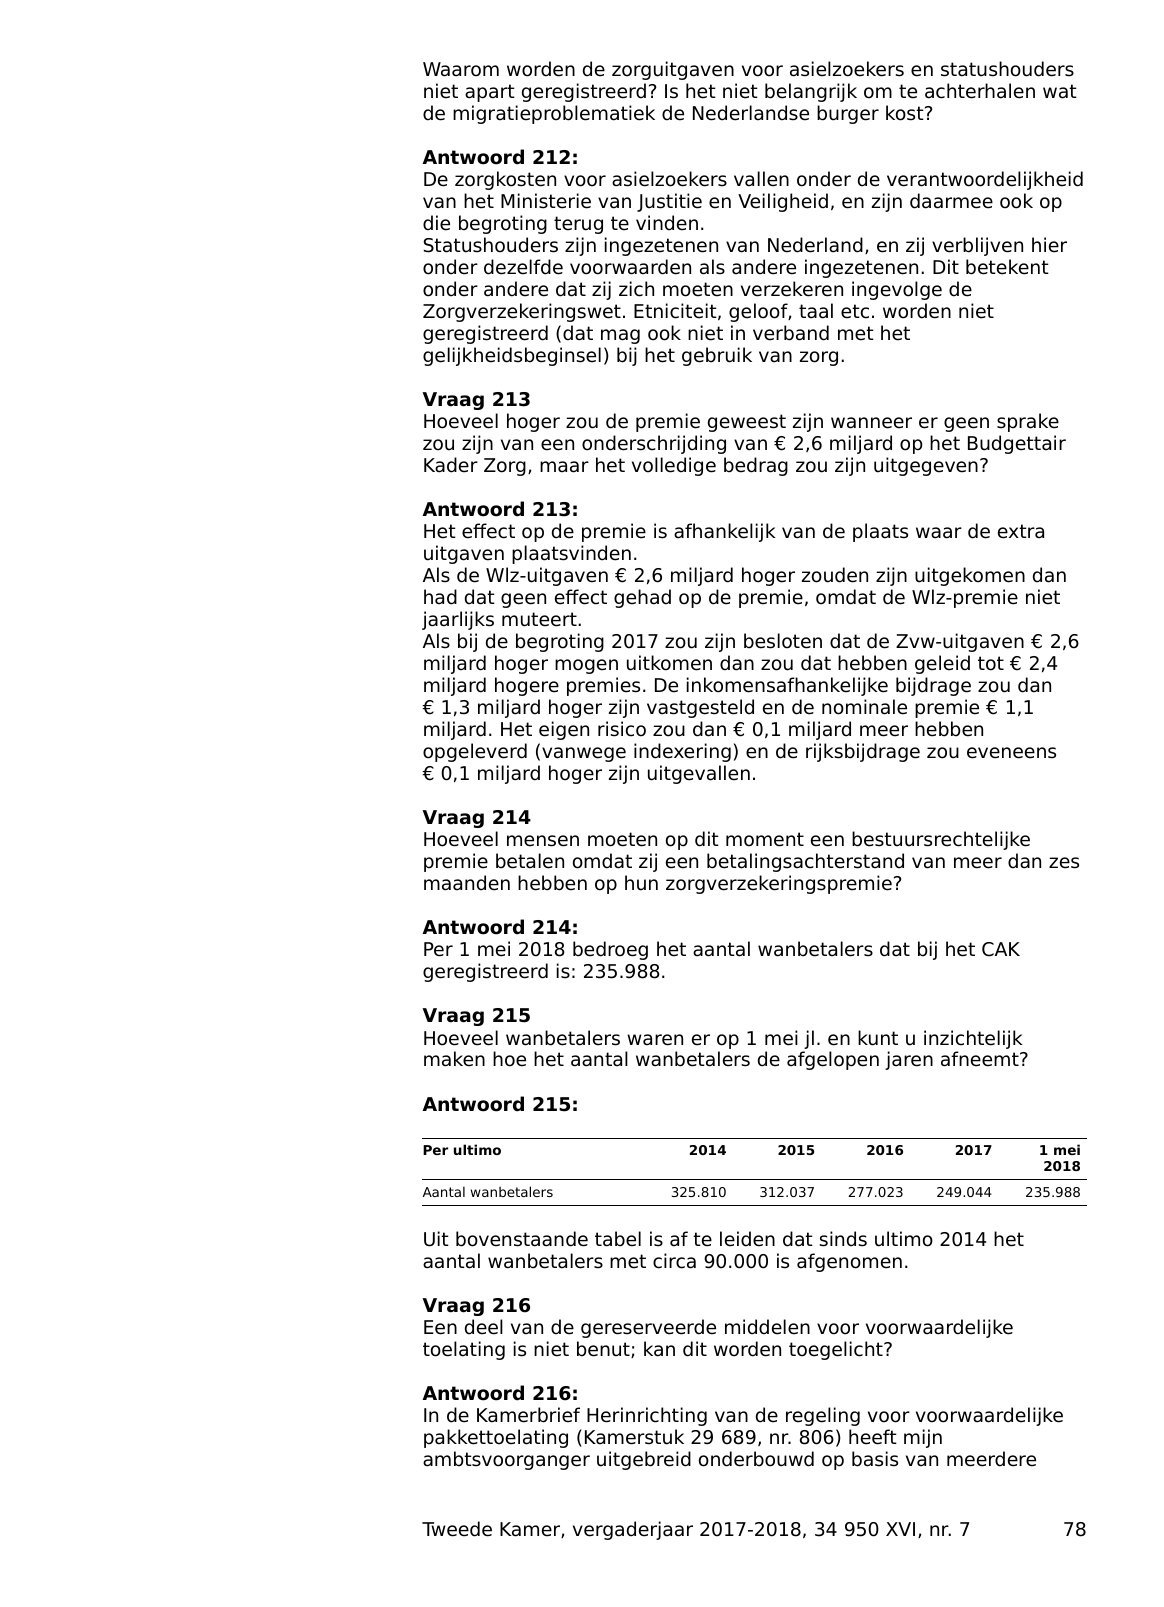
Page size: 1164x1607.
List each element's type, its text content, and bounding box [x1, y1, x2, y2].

table_header 2016 [821, 1139, 909, 1179]
text Vraag 215 [422, 1005, 1087, 1027]
table_cell 235.988 [998, 1180, 1087, 1205]
text Per 1 mei 2018 bedroeg het aantal wanbetalers dat bij het CAK geregistreerd is: 235.988. [422, 939, 1087, 983]
table_cell 277.023 [821, 1180, 909, 1205]
text Vraag 213 [422, 389, 1087, 411]
text Antwoord 212: [422, 147, 1087, 169]
table_header 2014 [644, 1139, 732, 1179]
text De zorgkosten voor asielzoekers vallen onder de verantwoordelijkheid van het Ministerie van Justitie en Veiligheid, en zijn daarmee ook op die begroting terug te vinden. [422, 169, 1087, 235]
text Vraag 214 [422, 807, 1087, 829]
text Antwoord 213: [422, 499, 1087, 521]
text Uit bovenstaande tabel is af te leiden dat sinds ultimo 2014 het aantal wanbetalers met circa 90.000 is afgenomen. [422, 1229, 1087, 1273]
text Hoeveel wanbetalers waren er op 1 mei jl. en kunt u inzichtelijk maken hoe het aantal wanbetalers de afgelopen jaren afneemt? [422, 1027, 1087, 1071]
text Antwoord 216: [422, 1383, 1087, 1405]
table_cell 312.037 [732, 1180, 821, 1205]
text Als de Wlz-uitgaven € 2,6 miljard hoger zouden zijn uitgekomen dan had dat geen effect gehad op de premie, omdat de Wlz-premie niet jaarlijks muteert. [422, 565, 1087, 631]
table_header 2015 [732, 1139, 821, 1179]
text In de Kamerbrief Herinrichting van de regeling voor voorwaardelijke pakkettoelating (Kamerstuk 29 689, nr. 806) heeft mijn ambtsvoorganger uitgebreid onderbouwd op basis van meerdere [422, 1405, 1087, 1471]
text Vraag 216 [422, 1295, 1087, 1317]
table_cell 325.810 [644, 1180, 732, 1205]
text Een deel van de gereserveerde middelen voor voorwaardelijke toelating is niet benut; kan dit worden toegelicht? [422, 1317, 1087, 1361]
text Hoeveel mensen moeten op dit moment een bestuursrechtelijke premie betalen omdat zij een betalingsachterstand van meer dan zes maanden hebben op hun zorgverzekeringspremie? [422, 829, 1087, 895]
text Waarom worden de zorguitgaven voor asielzoekers en statushouders niet apart geregistreerd? Is het niet belangrijk om te achterhalen wat de migratieproblematiek de Nederlandse burger kost? [422, 59, 1087, 125]
table_header Per ultimo [422, 1139, 644, 1179]
text Statushouders zijn ingezetenen van Nederland, en zij verblijven hier onder dezelfde voorwaarden als andere ingezetenen. Dit betekent onder andere dat zij zich moeten verzekeren ingevolge de Zorgverzekeringswet. Etniciteit, geloof, taal etc. worden niet geregistreerd (dat mag ook niet in verband met het gelijkheidsbeginsel) bij het gebruik van zorg. [422, 235, 1087, 367]
table_cell 249.044 [910, 1180, 998, 1205]
text Antwoord 214: [422, 917, 1087, 939]
table_header 2017 [910, 1139, 998, 1179]
text Antwoord 215: [422, 1093, 1087, 1116]
text Het effect op de premie is afhankelijk van de plaats waar de extra uitgaven plaatsvinden. [422, 521, 1087, 565]
table_header 1 mei 2018 [998, 1139, 1087, 1179]
text Hoeveel hoger zou de premie geweest zijn wanneer er geen sprake zou zijn van een onderschrijding van € 2,6 miljard op het Budgettair Kader Zorg, maar het volledige bedrag zou zijn uitgegeven? [422, 411, 1087, 477]
table_cell Aantal wanbetalers [422, 1180, 644, 1205]
text Als bij de begroting 2017 zou zijn besloten dat de Zvw-uitgaven € 2,6 miljard hoger mogen uitkomen dan zou dat hebben geleid tot € 2,4 miljard hogere premies. De inkomensafhankelijke bijdrage zou dan € 1,3 miljard hoger zijn vastgesteld en de nominale premie € 1,1 miljard. Het eigen risico zou dan € 0,1 miljard meer hebben opgeleverd (vanwege indexering) en de rijksbijdrage zou eveneens € 0,1 miljard hoger zijn uitgevallen. [422, 631, 1087, 785]
